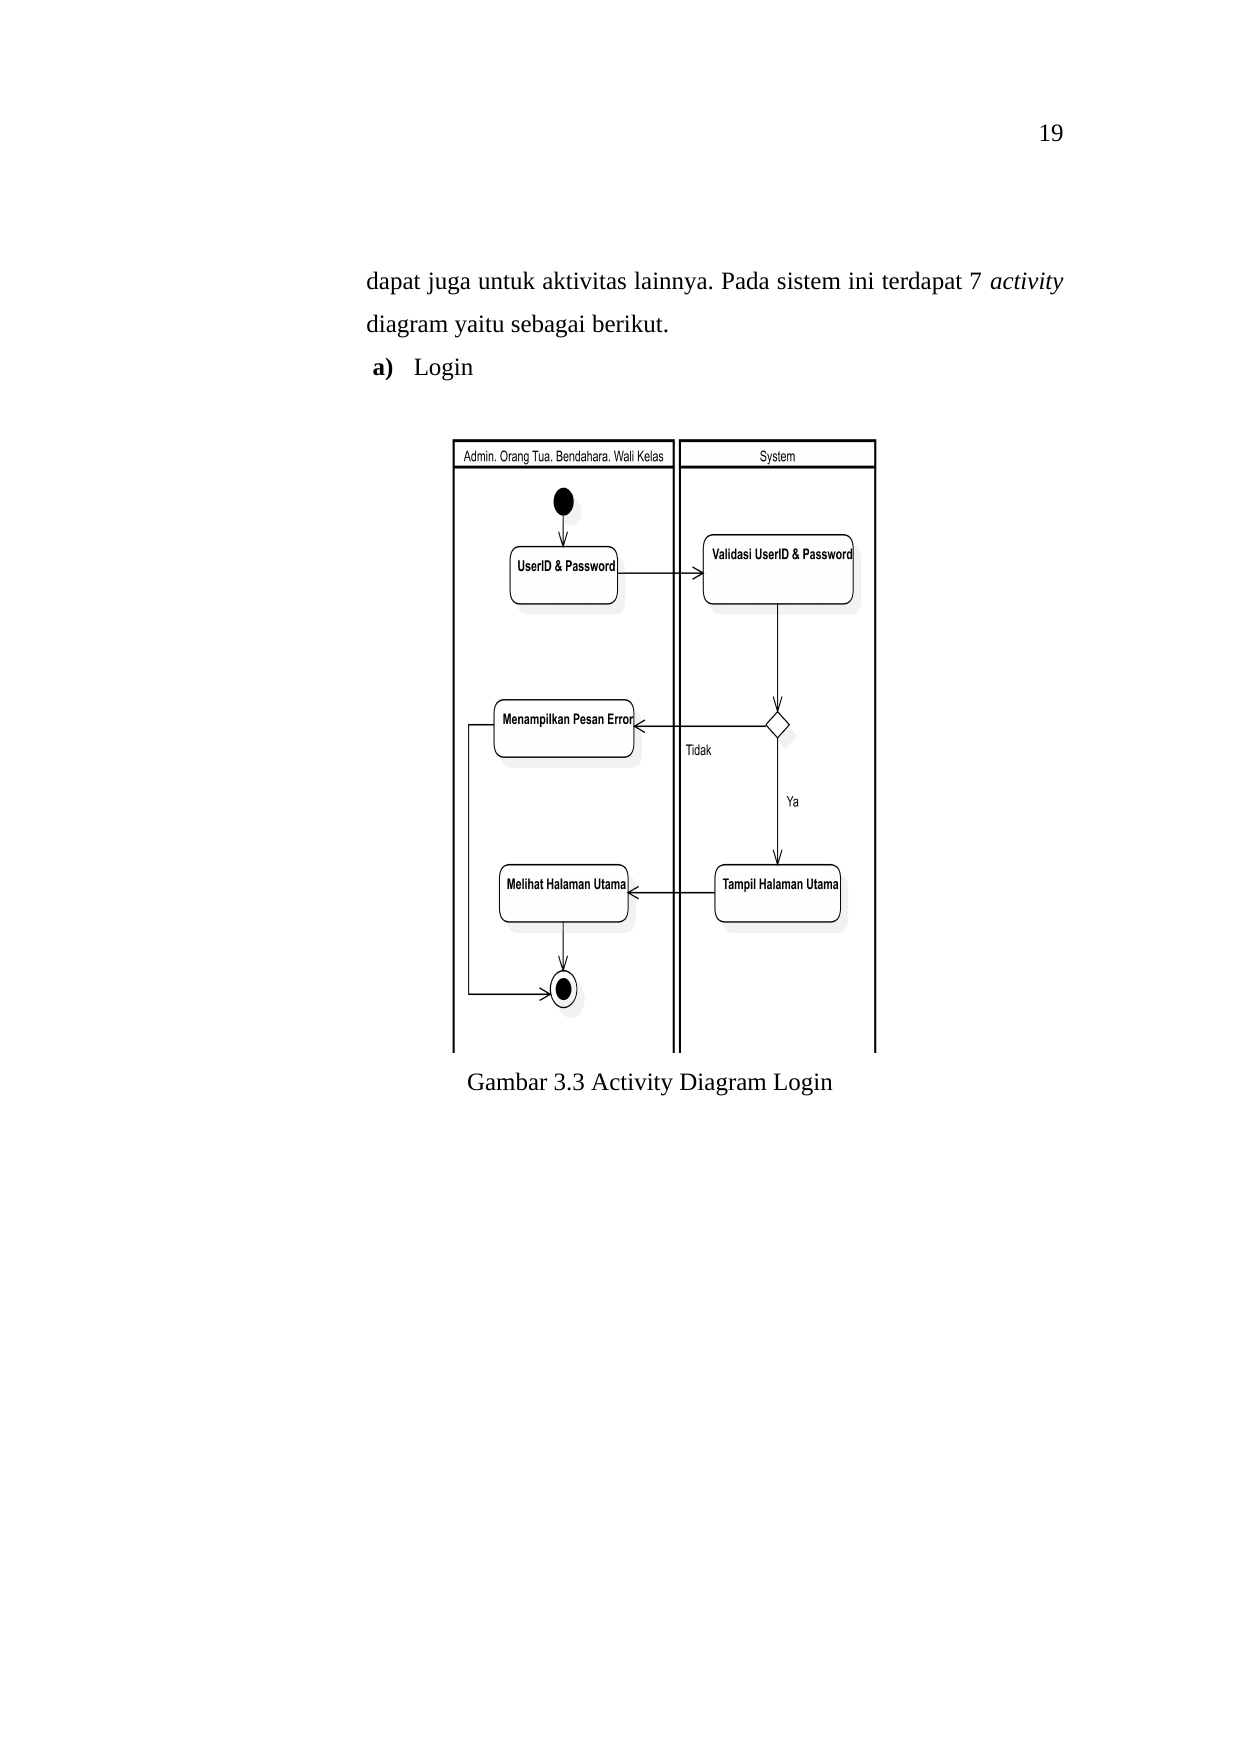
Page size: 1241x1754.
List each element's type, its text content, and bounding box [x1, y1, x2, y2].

list Login [366, 352, 1063, 381]
list dapat juga untuk aktivitas lainnya. Pada sistem ini terdapat 7 activity diagram yaitu sebagai berikut. [366, 266, 1063, 338]
picture [445, 428, 885, 1053]
table_header Gambar 3.3 Activity Diagram Login [236, 395, 1063, 1101]
